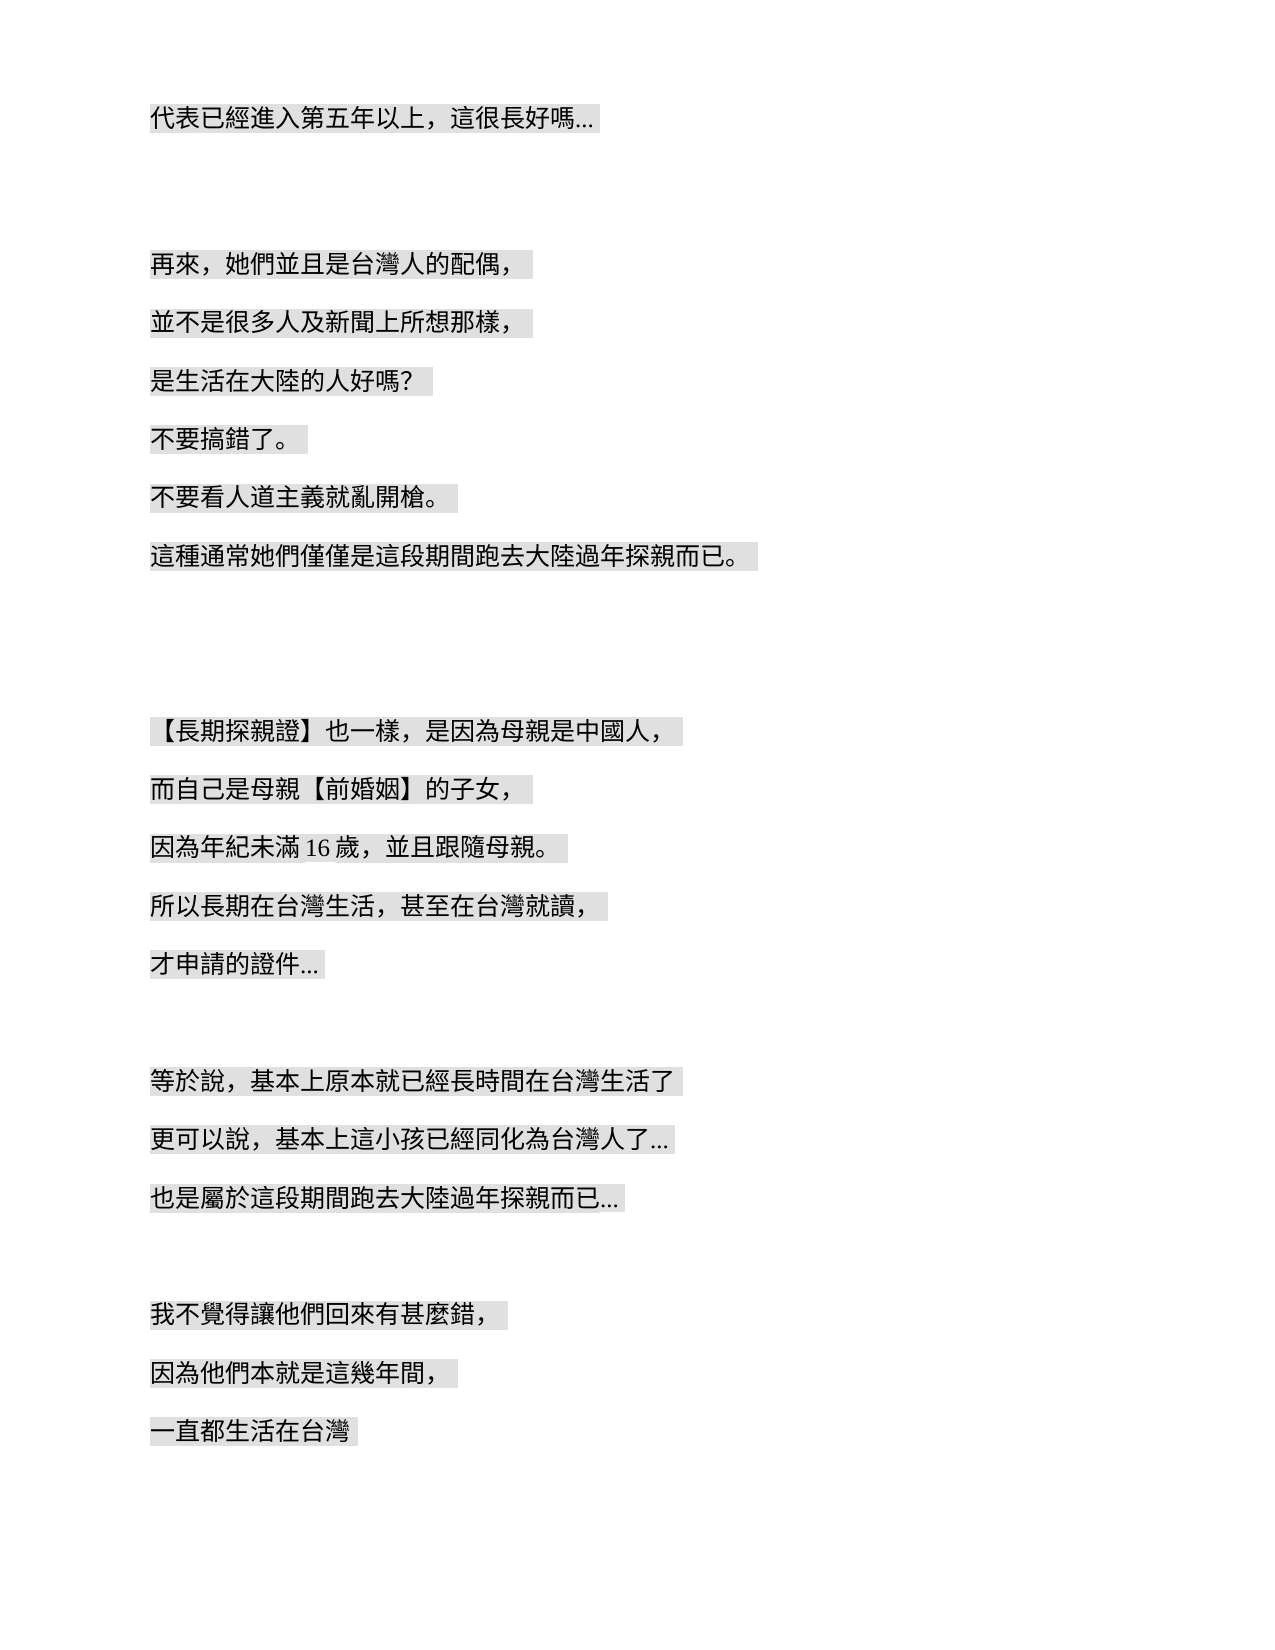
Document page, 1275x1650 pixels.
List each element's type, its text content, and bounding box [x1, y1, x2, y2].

text 代表已經進入第五年以上，這很長好嗎... 再來，她們並且是台灣人的配偶， 並不是很多人及新聞上所想那樣， 是生活在大陸的人好嗎？ 不要搞錯了。 不要看人道主義就亂開槍。 這種通常她們僅僅是這段期間跑去大陸過年探親而已。 【長期探親證】也一樣，是因為母親是中國人， 而自己是母親【前婚姻】的子女， 因為年紀未滿16歲，並且跟隨母親。 所以長期在台灣生活，甚至在台灣就讀， 才申請的證件... 等於說，基本上原本就已經長時間在台灣生活了 更可以說，基本上這小孩已經同化為台灣人了... 也是屬於這段期間跑去大陸過年探親而已... 我不覺得讓他們回來有甚麼錯， 因為他們本就是這幾年間， 一直都生活在台灣 [150, 75, 1125, 1563]
